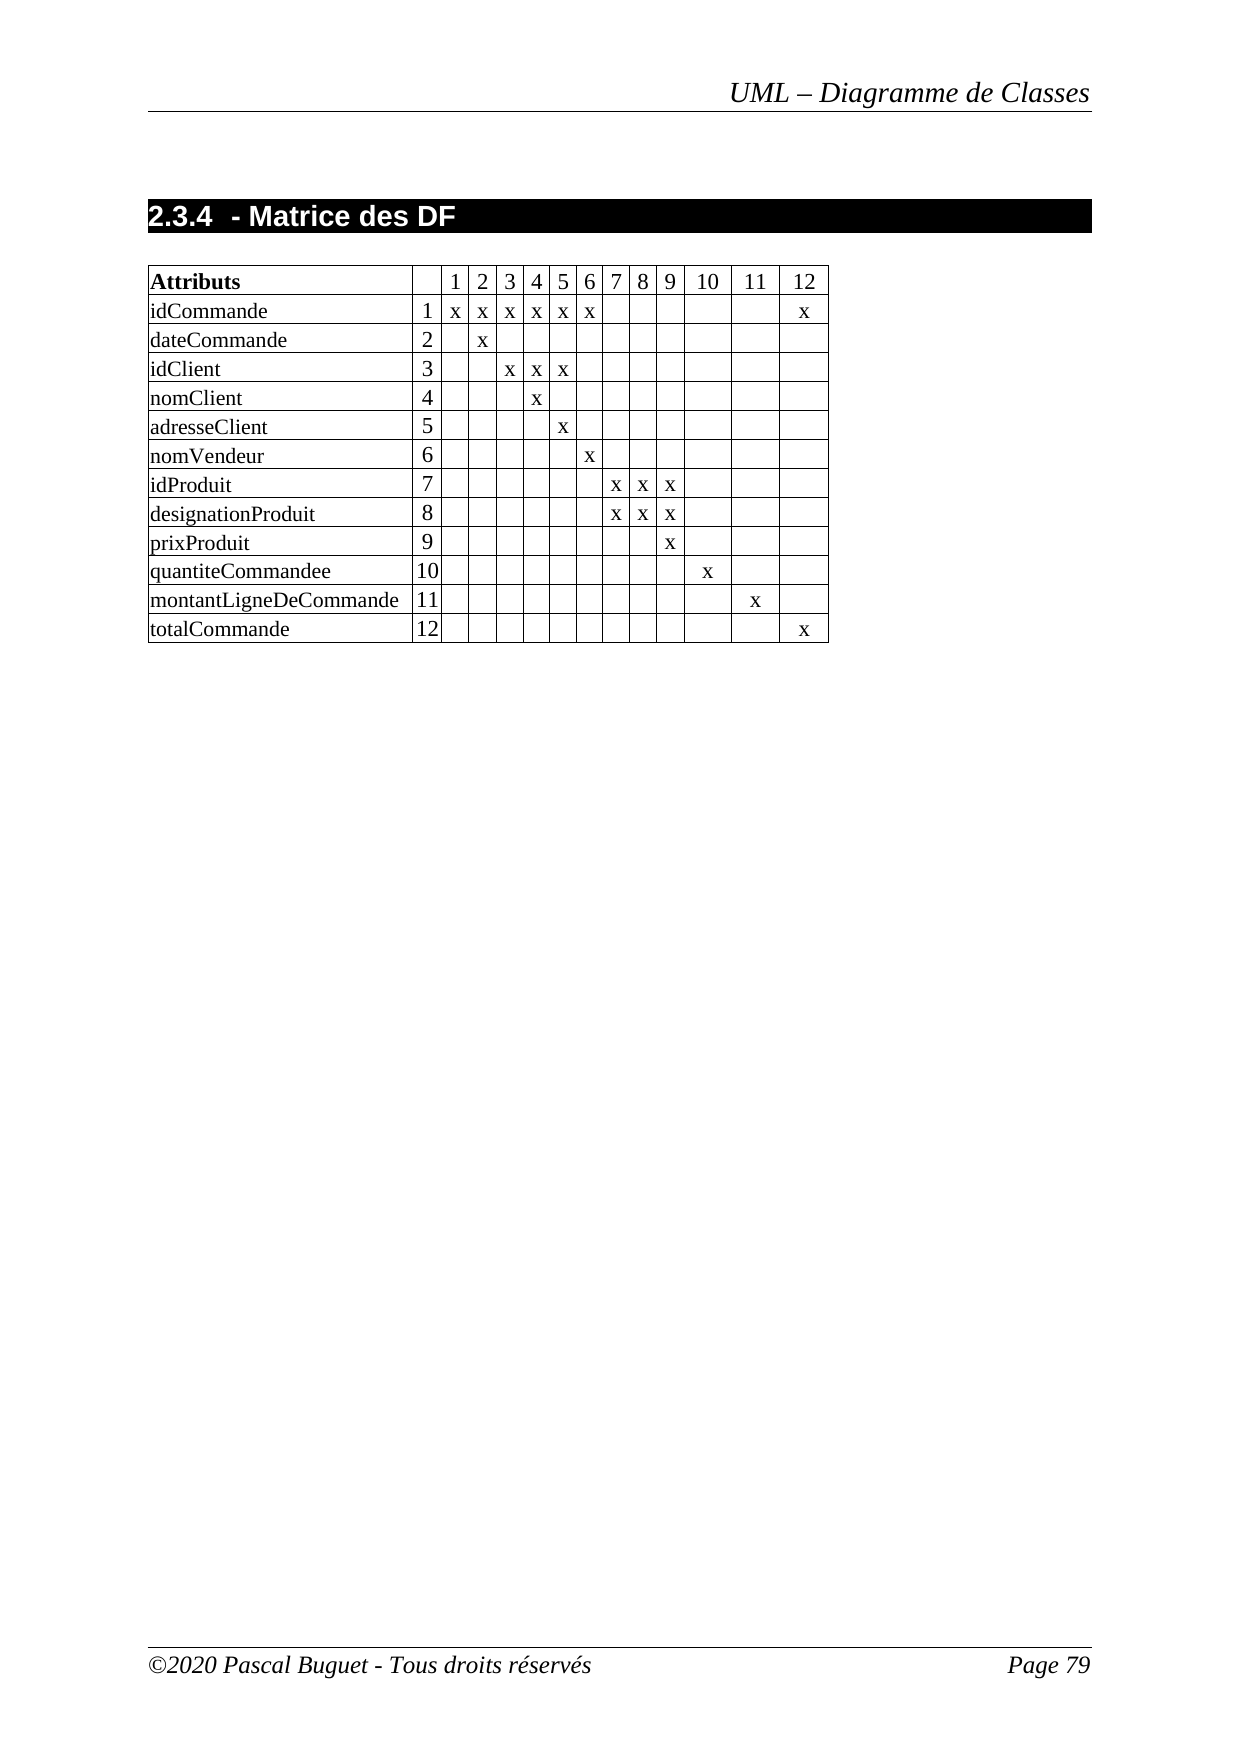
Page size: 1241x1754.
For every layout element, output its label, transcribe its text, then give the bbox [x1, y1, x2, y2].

table_cell [685, 324, 731, 352]
table_cell [469, 614, 496, 642]
table_header 6 [577, 266, 602, 294]
table_cell 5 [413, 411, 441, 439]
table_cell [732, 469, 779, 497]
table_cell x [550, 411, 576, 439]
table_cell [780, 469, 828, 497]
table_cell 8 [413, 498, 441, 526]
table_cell [685, 614, 731, 642]
table_cell [685, 295, 731, 323]
table_cell [780, 382, 828, 410]
table_cell x [524, 382, 549, 410]
table_cell [469, 382, 496, 410]
table_cell [780, 353, 828, 381]
table_cell [685, 440, 731, 468]
table_header [413, 266, 441, 294]
table_header 11 [732, 266, 779, 294]
table_cell [524, 469, 549, 497]
table_cell [657, 324, 684, 352]
table_cell [780, 440, 828, 468]
table_cell quantiteCommandee [149, 556, 412, 584]
table_cell idCommande [149, 295, 412, 323]
table_cell [550, 614, 576, 642]
table_cell [630, 440, 656, 468]
table_cell [497, 411, 523, 439]
table_cell [442, 411, 468, 439]
table_cell x [657, 527, 684, 555]
table_cell 11 [413, 585, 441, 613]
table_cell [442, 324, 468, 352]
table_cell [657, 556, 684, 584]
table_cell [469, 440, 496, 468]
table_cell [732, 527, 779, 555]
table_cell [577, 585, 602, 613]
table_cell [685, 382, 731, 410]
table_cell prixProduit [149, 527, 412, 555]
table_cell [577, 614, 602, 642]
table_cell [469, 498, 496, 526]
table_cell [497, 324, 523, 352]
table_cell [780, 527, 828, 555]
table_cell [550, 324, 576, 352]
table_cell [780, 556, 828, 584]
table_cell [603, 440, 629, 468]
table_cell [657, 411, 684, 439]
table_cell [469, 527, 496, 555]
table_cell 9 [413, 527, 441, 555]
table_cell [685, 411, 731, 439]
table_cell [603, 382, 629, 410]
table_cell [630, 382, 656, 410]
table_cell [657, 440, 684, 468]
table_cell [603, 556, 629, 584]
table_cell 3 [413, 353, 441, 381]
table_cell [524, 556, 549, 584]
table_cell [469, 585, 496, 613]
table_cell x [780, 614, 828, 642]
table_cell nomClient [149, 382, 412, 410]
table_cell [603, 411, 629, 439]
table_cell [732, 382, 779, 410]
table_cell x [497, 295, 523, 323]
table_cell nomVendeur [149, 440, 412, 468]
table_cell [685, 585, 731, 613]
table_cell [630, 585, 656, 613]
table_cell x [497, 353, 523, 381]
table_cell [630, 556, 656, 584]
table_cell [550, 498, 576, 526]
table_cell [442, 556, 468, 584]
table_cell [442, 382, 468, 410]
table_cell [780, 585, 828, 613]
table_cell x [780, 295, 828, 323]
table_cell [550, 585, 576, 613]
table_cell [497, 498, 523, 526]
table_cell [732, 411, 779, 439]
table_cell [603, 527, 629, 555]
table_cell [550, 469, 576, 497]
table_cell [780, 411, 828, 439]
table_cell [442, 440, 468, 468]
table_cell [630, 614, 656, 642]
table_cell [497, 556, 523, 584]
table_cell [630, 295, 656, 323]
table_cell totalCommande [149, 614, 412, 642]
table_cell [603, 585, 629, 613]
table_cell [577, 353, 602, 381]
table_cell [732, 556, 779, 584]
table_cell [442, 585, 468, 613]
table_cell x [469, 324, 496, 352]
table_cell [603, 614, 629, 642]
table_cell [685, 498, 731, 526]
table_cell x [524, 353, 549, 381]
table_cell montantLigneDeCommande [149, 585, 412, 613]
table_cell [497, 614, 523, 642]
table_header 10 [685, 266, 731, 294]
table_cell 7 [413, 469, 441, 497]
table_header 5 [550, 266, 576, 294]
table_cell [603, 324, 629, 352]
table_cell [657, 614, 684, 642]
table_cell [603, 295, 629, 323]
table_cell [657, 353, 684, 381]
table_cell 2 [413, 324, 441, 352]
table_cell x [657, 469, 684, 497]
table_cell [442, 469, 468, 497]
table_cell adresseClient [149, 411, 412, 439]
table_cell [732, 440, 779, 468]
table_cell [732, 498, 779, 526]
table_cell idProduit [149, 469, 412, 497]
table_header 9 [657, 266, 684, 294]
table_cell [577, 556, 602, 584]
table_cell [685, 527, 731, 555]
table_cell x [603, 469, 629, 497]
table_header Attributs [149, 266, 412, 294]
table_cell x [732, 585, 779, 613]
table_cell 1 [413, 295, 441, 323]
table_cell [469, 556, 496, 584]
table_cell [550, 556, 576, 584]
table_cell [732, 324, 779, 352]
table_cell [469, 411, 496, 439]
table_cell [442, 614, 468, 642]
table_cell [524, 440, 549, 468]
table_cell [497, 527, 523, 555]
table_cell [577, 324, 602, 352]
table_cell [577, 498, 602, 526]
table_cell 4 [413, 382, 441, 410]
table_cell [469, 353, 496, 381]
table_cell [630, 324, 656, 352]
table_header 8 [630, 266, 656, 294]
table_cell [732, 295, 779, 323]
table_header 12 [780, 266, 828, 294]
table_cell [657, 585, 684, 613]
table_cell [524, 614, 549, 642]
table_cell [524, 324, 549, 352]
table_cell designationProduit [149, 498, 412, 526]
table_cell [524, 498, 549, 526]
table_cell [497, 440, 523, 468]
table_cell x [550, 295, 576, 323]
table_cell [657, 295, 684, 323]
table_cell [780, 324, 828, 352]
table_cell [442, 527, 468, 555]
table_cell [550, 527, 576, 555]
table_cell x [524, 295, 549, 323]
table_cell [577, 382, 602, 410]
table_cell 6 [413, 440, 441, 468]
table_cell [630, 527, 656, 555]
table_cell [442, 498, 468, 526]
table_cell [442, 353, 468, 381]
table_cell 12 [413, 614, 441, 642]
table_cell [732, 353, 779, 381]
table_header 2 [469, 266, 496, 294]
table_cell [630, 411, 656, 439]
table_cell [577, 469, 602, 497]
table_cell [577, 411, 602, 439]
table_cell [550, 440, 576, 468]
table_cell [497, 585, 523, 613]
table_cell [497, 469, 523, 497]
table_cell [685, 353, 731, 381]
table_cell [469, 469, 496, 497]
table_cell x [685, 556, 731, 584]
table_cell x [603, 498, 629, 526]
table_cell [550, 382, 576, 410]
table_header 7 [603, 266, 629, 294]
table_header 1 [442, 266, 468, 294]
table_cell [497, 382, 523, 410]
table_cell [524, 411, 549, 439]
table_cell x [550, 353, 576, 381]
table_cell x [630, 498, 656, 526]
subtitle - Matrice des DF [148, 199, 1092, 233]
table_cell [732, 614, 779, 642]
table_cell x [469, 295, 496, 323]
table_cell [780, 498, 828, 526]
table_cell x [657, 498, 684, 526]
table_cell idClient [149, 353, 412, 381]
table_cell x [577, 440, 602, 468]
table_cell [524, 585, 549, 613]
table_cell x [630, 469, 656, 497]
table_cell dateCommande [149, 324, 412, 352]
table_header 3 [497, 266, 523, 294]
table_cell [657, 382, 684, 410]
table_cell [603, 353, 629, 381]
table_cell [577, 527, 602, 555]
table_header 4 [524, 266, 549, 294]
table_cell x [442, 295, 468, 323]
table_cell [685, 469, 731, 497]
table_cell x [577, 295, 602, 323]
table_cell [630, 353, 656, 381]
table_cell 10 [413, 556, 441, 584]
table_cell [524, 527, 549, 555]
